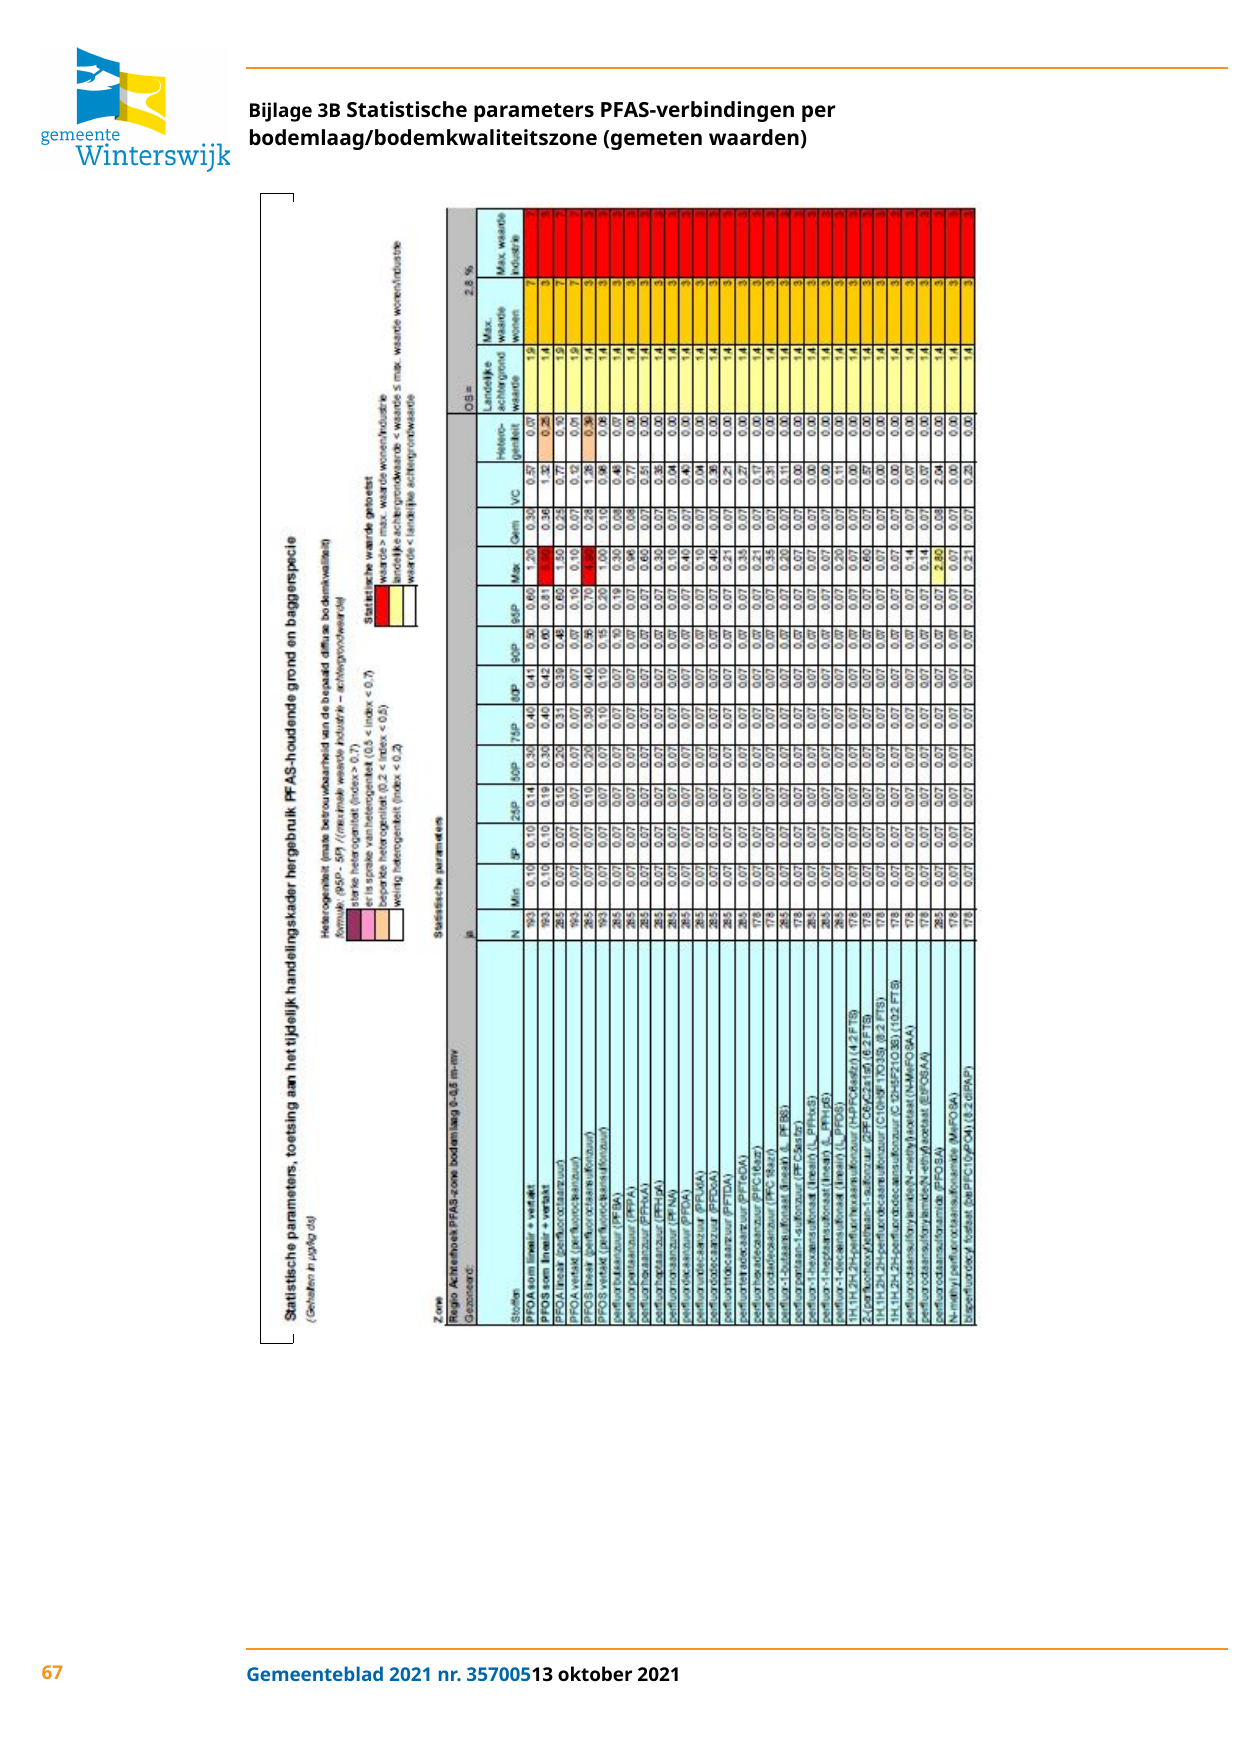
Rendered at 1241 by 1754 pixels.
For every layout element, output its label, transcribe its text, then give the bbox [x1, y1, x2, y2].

picture [41, 47, 231, 172]
picture [225, 153, 231, 162]
picture [268, 202, 982, 1334]
text Bijlage 3B Statistische parameters PFAS-verbindingen per bodemlaag/bodemkwaliteitszone (gemeten waarden) [248, 95, 1152, 152]
